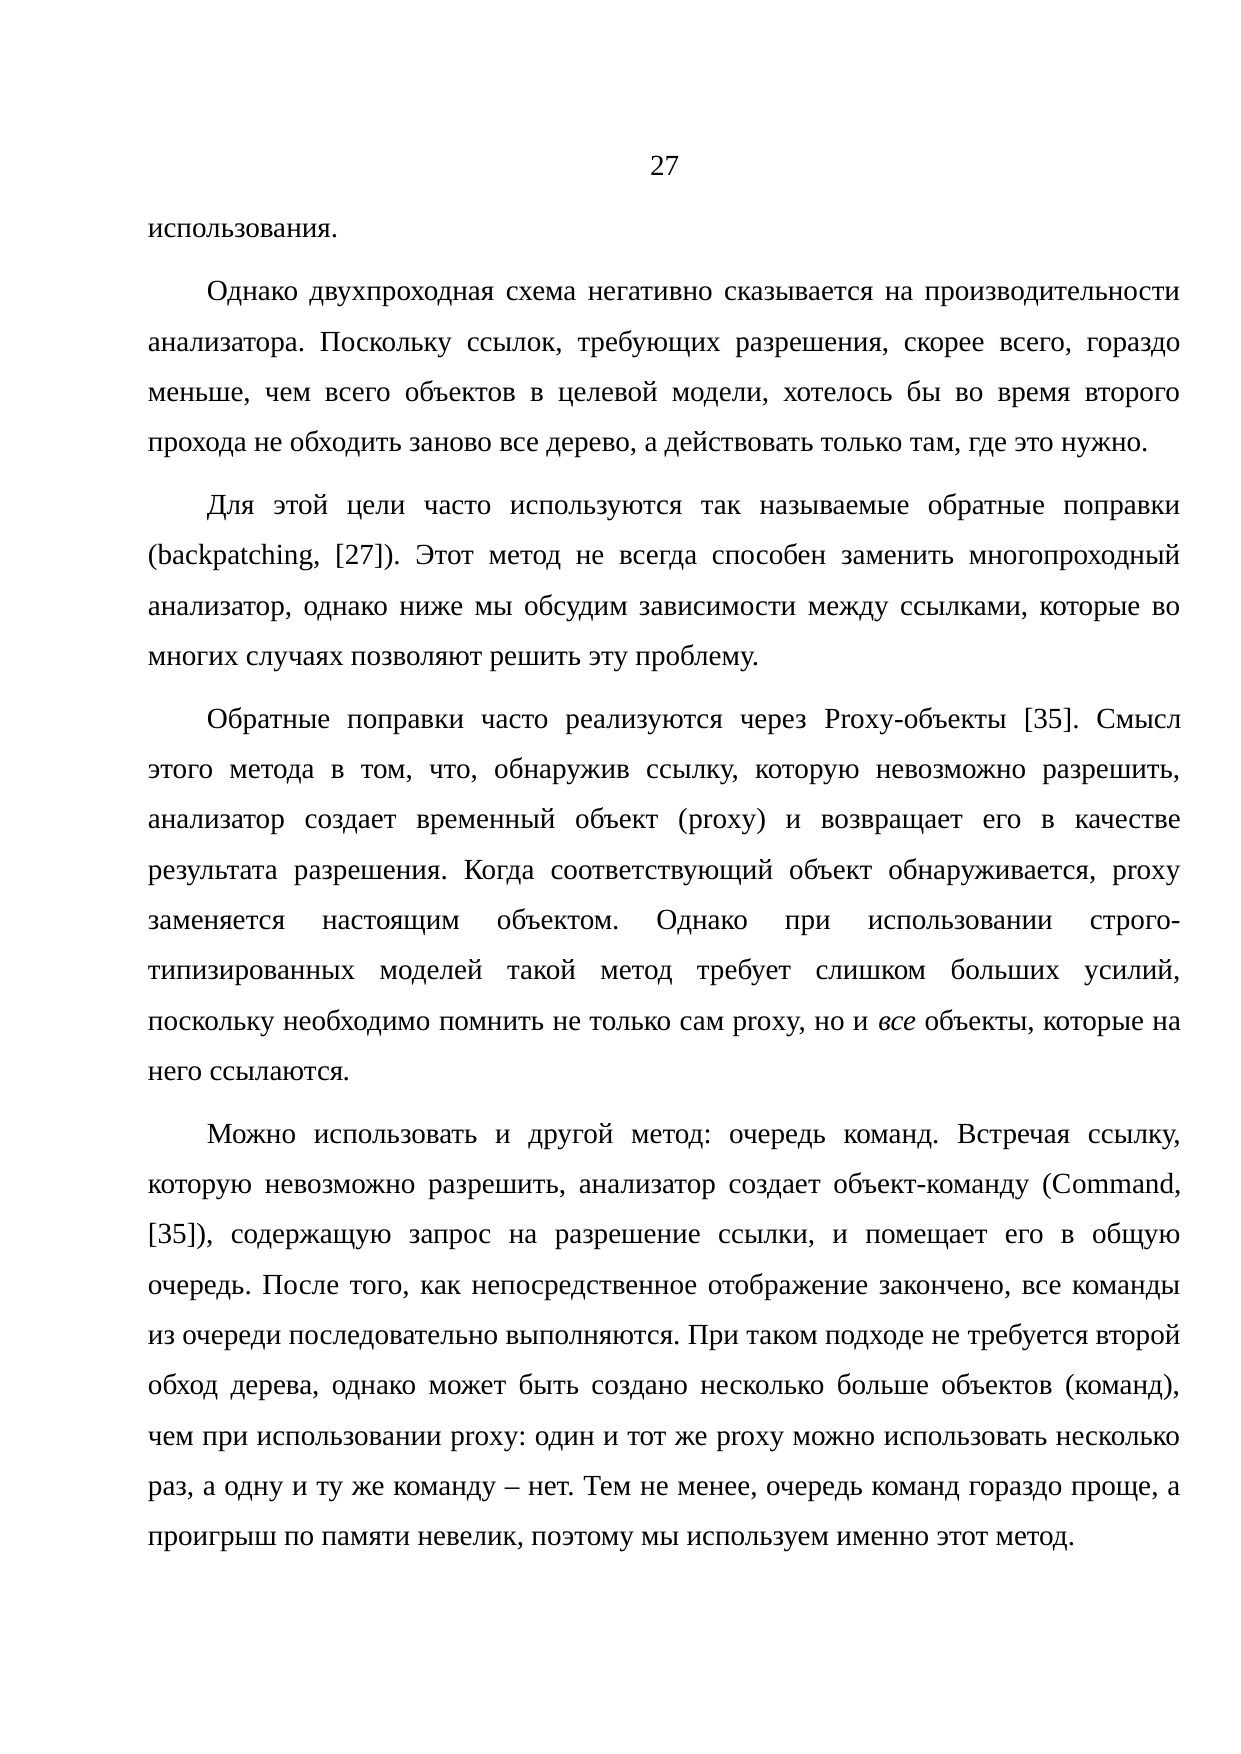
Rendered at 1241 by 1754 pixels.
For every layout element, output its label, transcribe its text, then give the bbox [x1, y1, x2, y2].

text Обратные поправки часто реализуются через Proxy-объекты [35]. Смысл этого метода в том, что, обнаружив ссылку, которую невозможно разрешить, анализатор создает временный объект (proxy) и возвращает его в качестве результата разрешения. Когда соответствующий объект обнаруживается, proxy заменяется настоящим объектом. Однако при использовании строго-типизированных моделей такой метод требует слишком больших усилий, поскольку необходимо помнить не только сам proxy, но и все объекты, которые на него ссылаются. [148, 701, 1181, 1087]
text Однако двухпроходная схема негативно сказывается на производительности анализатора. Поскольку ссылок, требующих разрешения, скорее всего, гораздо меньше, чем всего объектов в целевой модели, хотелось бы во время второго прохода не обходить заново все дерево, а действовать только там, где это нужно. [148, 273, 1181, 458]
text Можно использовать и другой метод: очередь команд. Встречая ссылку, которую невозможно разрешить, анализатор создает объект-команду (Command, [35]), содержащую запрос на разрешение ссылки, и помещает его в общую очередь. После того, как непосредственное отображение закончено, все команды из очереди последовательно выполняются. При таком подходе не требуется второй обход дерева, однако может быть создано несколько больше объектов (команд), чем при использовании proxy: один и тот же proxy можно использовать несколько раз, а одну и ту же команду – нет. Тем не менее, очередь команд гораздо проще, а проигрыш по памяти невелик, поэтому мы используем именно этот метод. [148, 1116, 1181, 1552]
text Для этой цели часто используются так называемые обратные поправки (backpatching, [27]). Этот метод не всегда способен заменить многопроходный анализатор, однако ниже мы обсудим зависимости между ссылками, которые во многих случаях позволяют решить эту проблему. [148, 487, 1181, 672]
text использования. [148, 211, 1181, 244]
